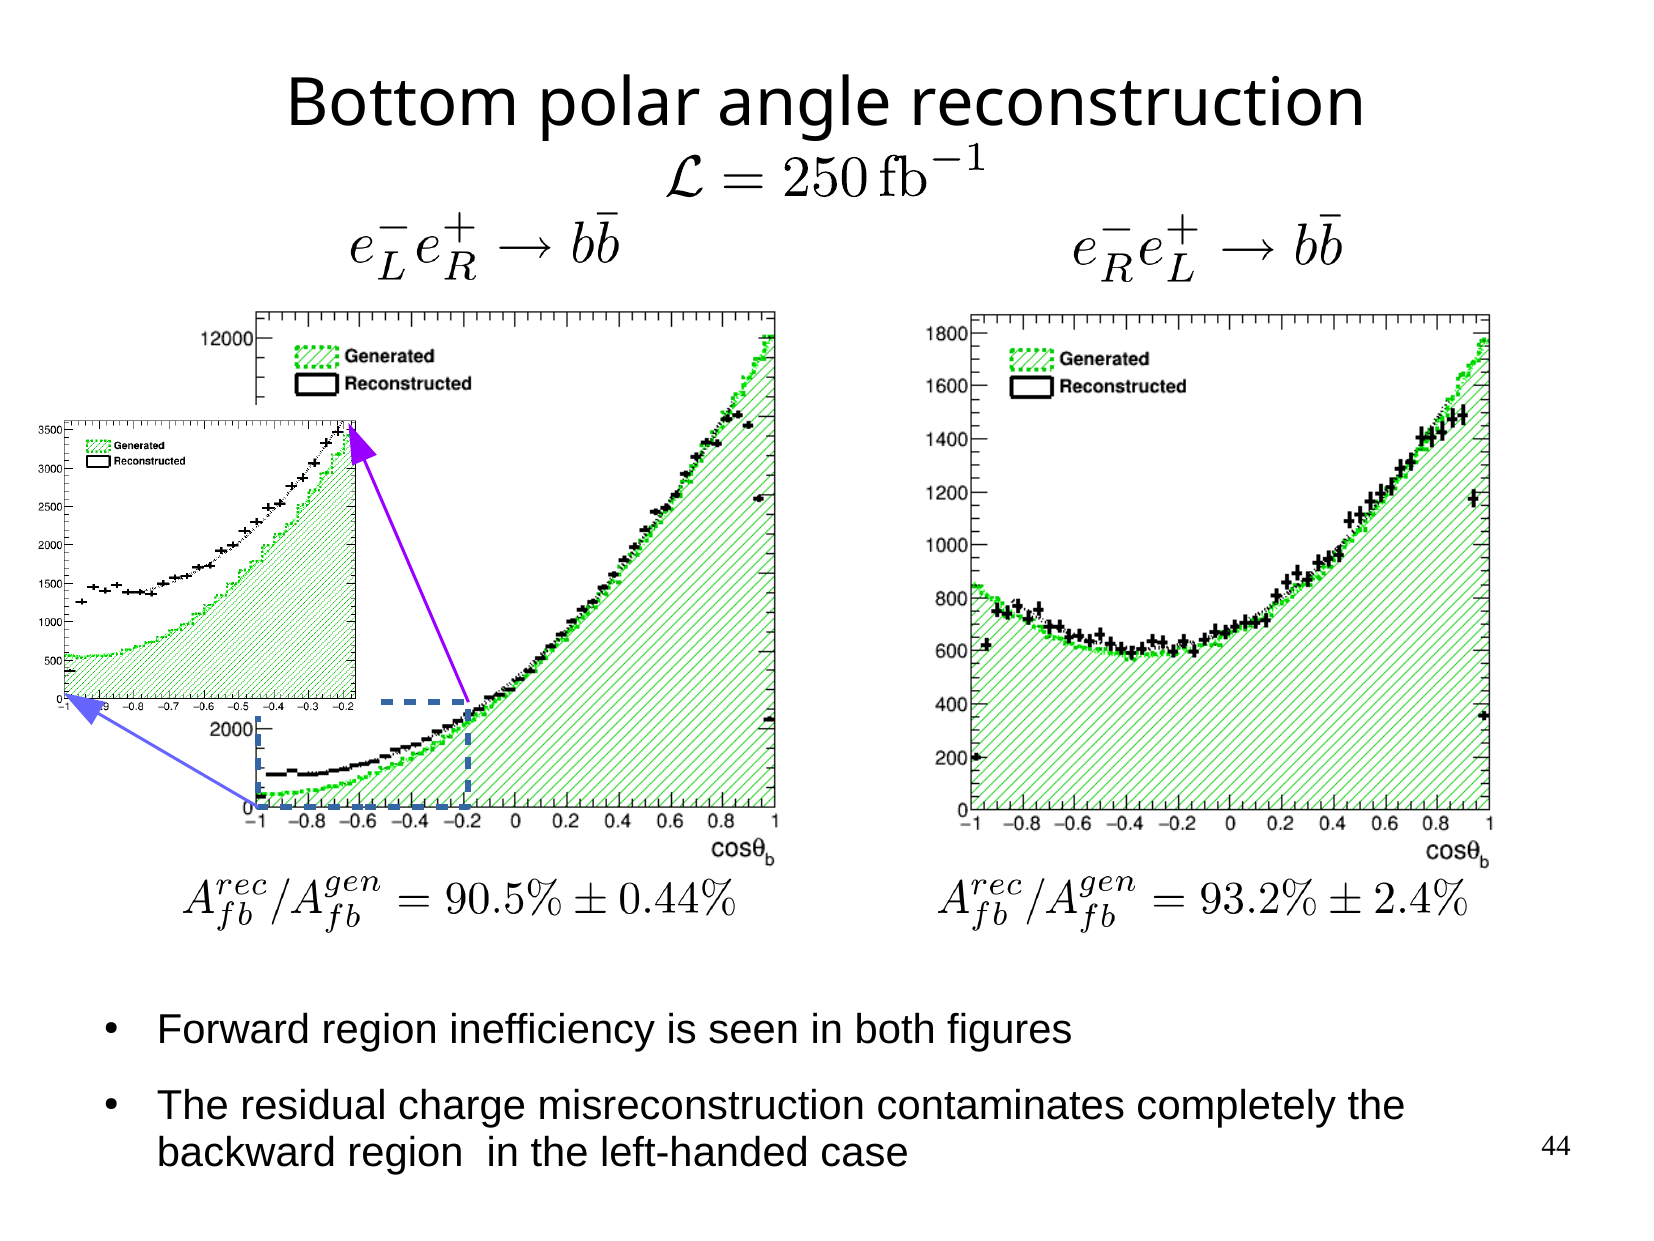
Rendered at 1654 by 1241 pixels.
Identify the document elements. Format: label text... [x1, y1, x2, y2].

picture [33, 285, 804, 868]
picture [350, 212, 619, 281]
picture [937, 876, 1467, 933]
picture [182, 876, 735, 933]
picture [1073, 214, 1342, 282]
picture [916, 288, 1519, 870]
title Bottom polar angle reconstruction [82, 49, 1571, 151]
list Forward region inefficiency is seen in both figures The residual charge misreconstruction contaminates completely the backward region in the left-handed case [86, 1006, 1579, 1217]
text_box [664, 142, 988, 198]
